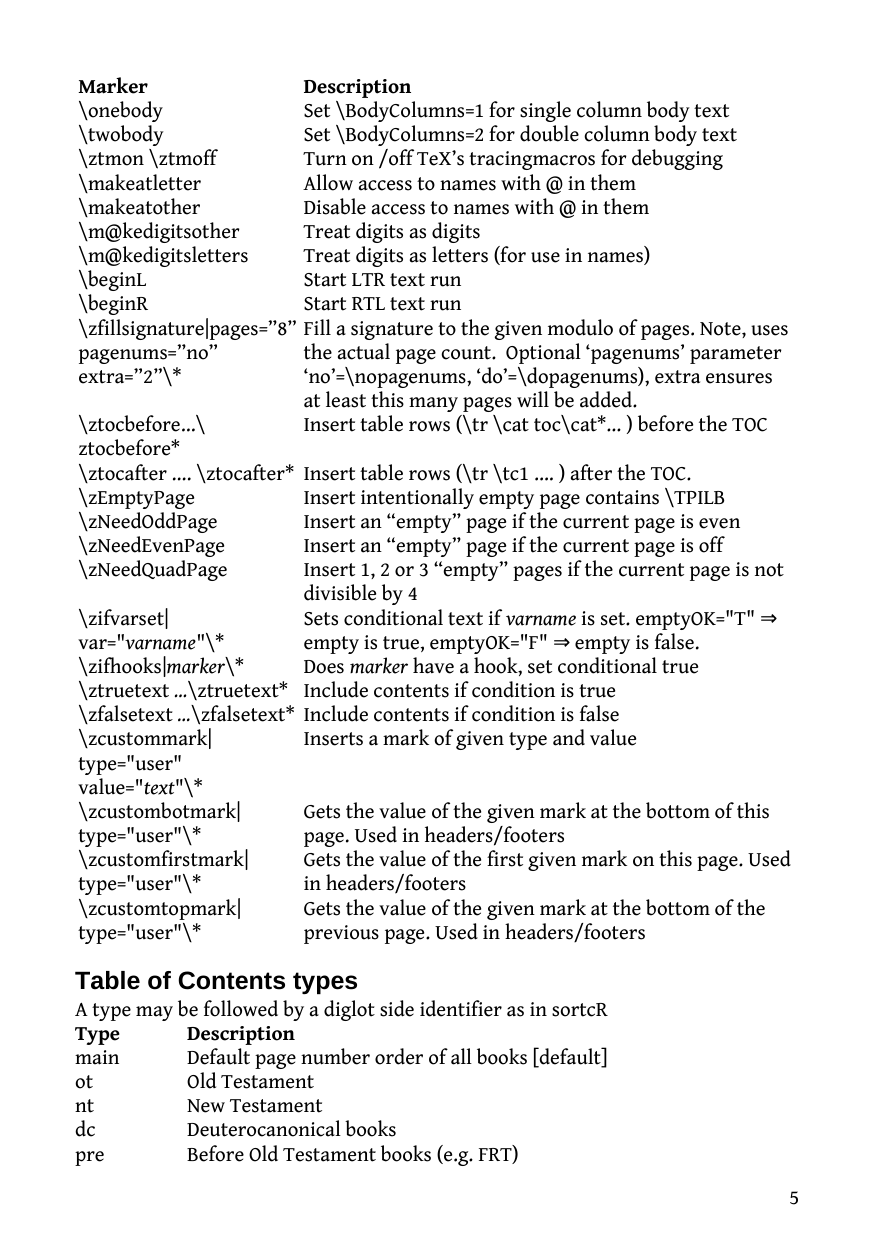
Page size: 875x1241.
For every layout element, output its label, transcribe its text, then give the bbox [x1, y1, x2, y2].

table_cell Turn on /off TeX’s tracingmacros for debugging [300, 148, 796, 172]
table_cell dc [75, 1119, 187, 1143]
subtitle Table of Contents types [75, 966, 799, 994]
table_cell Default page number order of all books [default] [187, 1046, 799, 1070]
list A type may be followed by a diglot side identifier as in sortcR [75, 998, 799, 1022]
table_cell \zcustommark|type="user" value="text"\* [75, 728, 300, 800]
table_cell Insert an “empty” page if the current page is even [300, 510, 796, 534]
table_cell \zcustomtopmark|type="user"\* [75, 897, 300, 945]
table_cell Start RTL text run [300, 293, 796, 317]
table_cell Set \BodyColumns=2 for double column body text [300, 123, 796, 147]
table_cell Fill a signature to the given modulo of pages. Note, uses the actual page count. Optional ‘pagenums’ parameter ‘no’=\nopagenums, ‘do’=\dopagenums), extra ensures at least this many pages will be added. [300, 317, 796, 413]
table_cell \zNeedOddPage [75, 510, 300, 534]
table_cell \makeatother [75, 196, 300, 220]
table_cell \ztruetext …\ztruetext* [75, 679, 300, 703]
table_cell Include contents if condition is false [300, 703, 796, 727]
table_cell Does marker have a hook, set conditional true [300, 655, 796, 679]
table_cell \m@kedigitsletters [75, 244, 300, 268]
table_cell Start LTR text run [300, 268, 796, 292]
table_header Marker [75, 75, 300, 99]
table_cell pre [75, 1143, 187, 1167]
table_cell \zNeedQuadPage [75, 558, 300, 607]
table_cell Gets the value of the given mark at the bottom of the previous page. Used in headers/footers [300, 897, 796, 945]
table_cell Gets the value of the given mark at the bottom of this page. Used in headers/footers [300, 800, 796, 848]
table_cell Inserts a mark of given type and value [300, 728, 796, 800]
table_cell \makeatletter [75, 172, 300, 196]
table_cell \zcustomfirstmark|type="user"\* [75, 848, 300, 897]
table_cell \beginR [75, 293, 300, 317]
table_cell \zcustombotmark|type="user"\* [75, 800, 300, 848]
table_cell Before Old Testament books (e.g. FRT) [187, 1143, 799, 1167]
table_cell Set \BodyColumns=1 for single column body text [300, 99, 796, 123]
table_cell \zifhooks|marker\* [75, 655, 300, 679]
table_cell \m@kedigitsother [75, 220, 300, 244]
table_header Type [75, 1022, 187, 1046]
table_cell \ztocbefore…\ztocbefore* [75, 413, 300, 462]
table_cell \onebody [75, 99, 300, 123]
table_cell ot [75, 1070, 187, 1094]
table_cell \twobody [75, 123, 300, 147]
table_cell Insert intentionally empty page contains \TPILB [300, 486, 796, 510]
table_cell main [75, 1046, 187, 1070]
table_header Description [187, 1022, 799, 1046]
table_header Description [300, 75, 796, 99]
table_cell Insert 1, 2 or 3 “empty” pages if the current page is not divisible by 4 [300, 558, 796, 607]
table_cell Disable access to names with @ in them [300, 196, 796, 220]
table_cell Insert table rows (\tr \tc1 …. ) after the TOC. [300, 462, 796, 486]
table_cell \ztmon \ztmoff [75, 148, 300, 172]
table_cell \zifvarset|var="varname"\* [75, 607, 300, 655]
table_cell Deuterocanonical books [187, 1119, 799, 1143]
table_cell Sets conditional text if varname is set. emptyOK="T" ⇒ empty is true, emptyOK="F" ⇒ empty is false. [300, 607, 796, 655]
table_cell New Testament [187, 1095, 799, 1119]
table_cell \zfalsetext …\zfalsetext* [75, 703, 300, 727]
table_cell nt [75, 1095, 187, 1119]
table_cell \zNeedEvenPage [75, 534, 300, 558]
table_cell \ztocafter …. \ztocafter* [75, 462, 300, 486]
table_cell \zEmptyPage [75, 486, 300, 510]
table_cell \zfillsignature|pages=”8” pagenums=”no” extra=”2”\* [75, 317, 300, 413]
table_cell Treat digits as digits [300, 220, 796, 244]
table_cell Insert table rows (\tr \cat toc\cat*... ) before the TOC [300, 413, 796, 462]
table_cell Allow access to names with @ in them [300, 172, 796, 196]
table_cell Insert an “empty” page if the current page is off [300, 534, 796, 558]
table_cell Include contents if condition is true [300, 679, 796, 703]
table_cell Old Testament [187, 1070, 799, 1094]
table_cell Gets the value of the first given mark on this page. Used in headers/footers [300, 848, 796, 897]
table_cell \beginL [75, 268, 300, 292]
table_cell Treat digits as letters (for use in names) [300, 244, 796, 268]
